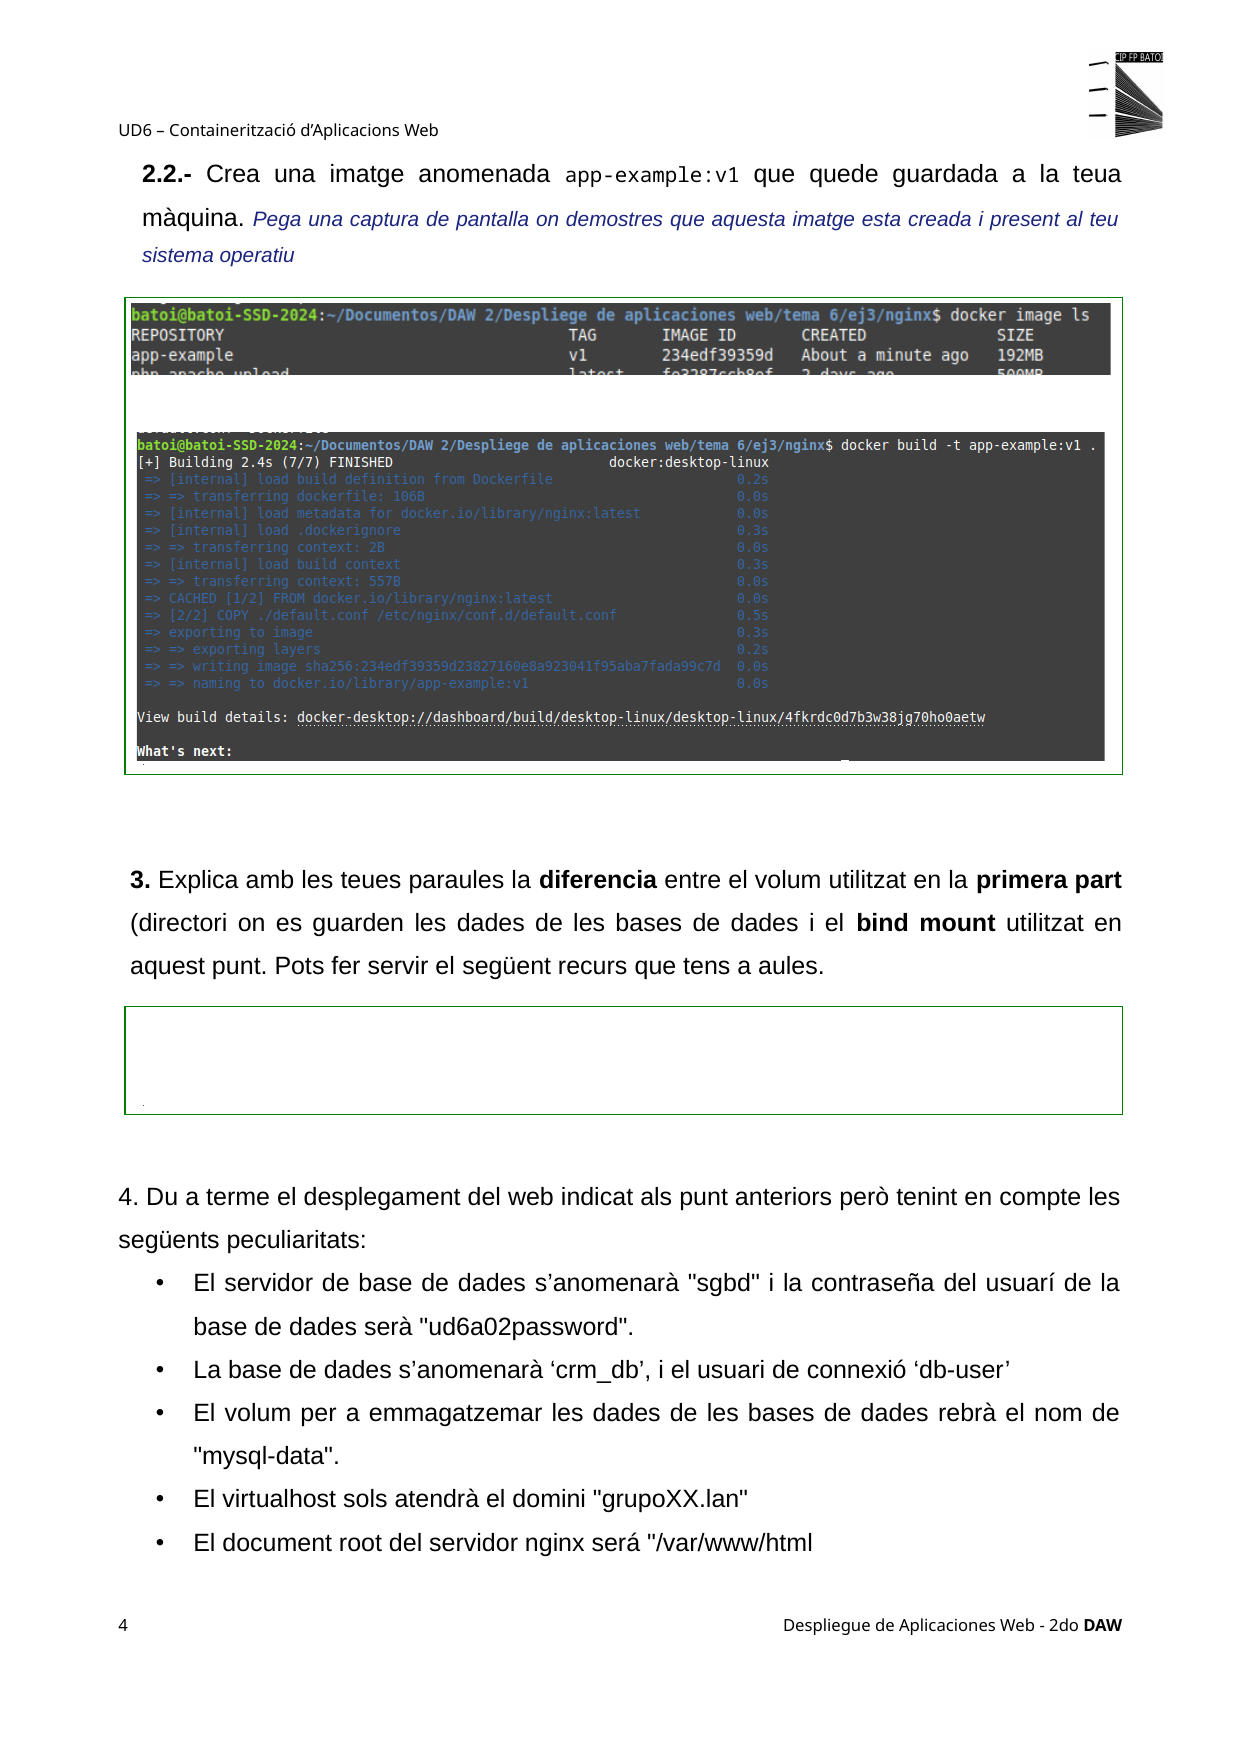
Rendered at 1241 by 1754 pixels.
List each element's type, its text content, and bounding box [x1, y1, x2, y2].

list 2.2.- Crea una imatge anomenada app-example:v1 que quede guardada a la teua màquina. Pega una captura de pantalla on demostres que aquesta imatge esta creada i present al teu sistema operatiu [104, 158, 1122, 267]
list 3. Explica amb les teues paraules la diferencia entre el volum utilitzat en la primera part (directori on es guarden les dades de les bases de dades i el bind mount utilitzat en aquest punt. Pots fer servir el següent recurs que tens a aules. [130, 865, 1122, 980]
list El document root del servidor nginx será "/var/www/html [156, 1527, 1122, 1556]
list La base de dades s’anomenarà ‘crm_db’, i el usuari de connexió ‘db-user’ [156, 1355, 1122, 1383]
table_header [126, 1007, 1122, 1114]
list El servidor de base de dades s’anomenarà "sgbd" i la contraseña del usuarí de la base de dades serà "ud6a02password". [156, 1268, 1122, 1340]
picture [1087, 49, 1165, 140]
table_header [126, 298, 1122, 773]
list El volum per a emmagatzemar les dades de les bases de dades rebrà el nom de "mysql-data". [156, 1398, 1122, 1470]
picture [131, 303, 1111, 375]
picture [136, 432, 1105, 761]
list El virtualhost sols atendrà el domini "grupoXX.lan" [156, 1484, 1122, 1513]
text 4. Du a terme el desplegament del web indicat als punt anteriors però tenint en compte les següents peculiaritats: [118, 1182, 1122, 1254]
